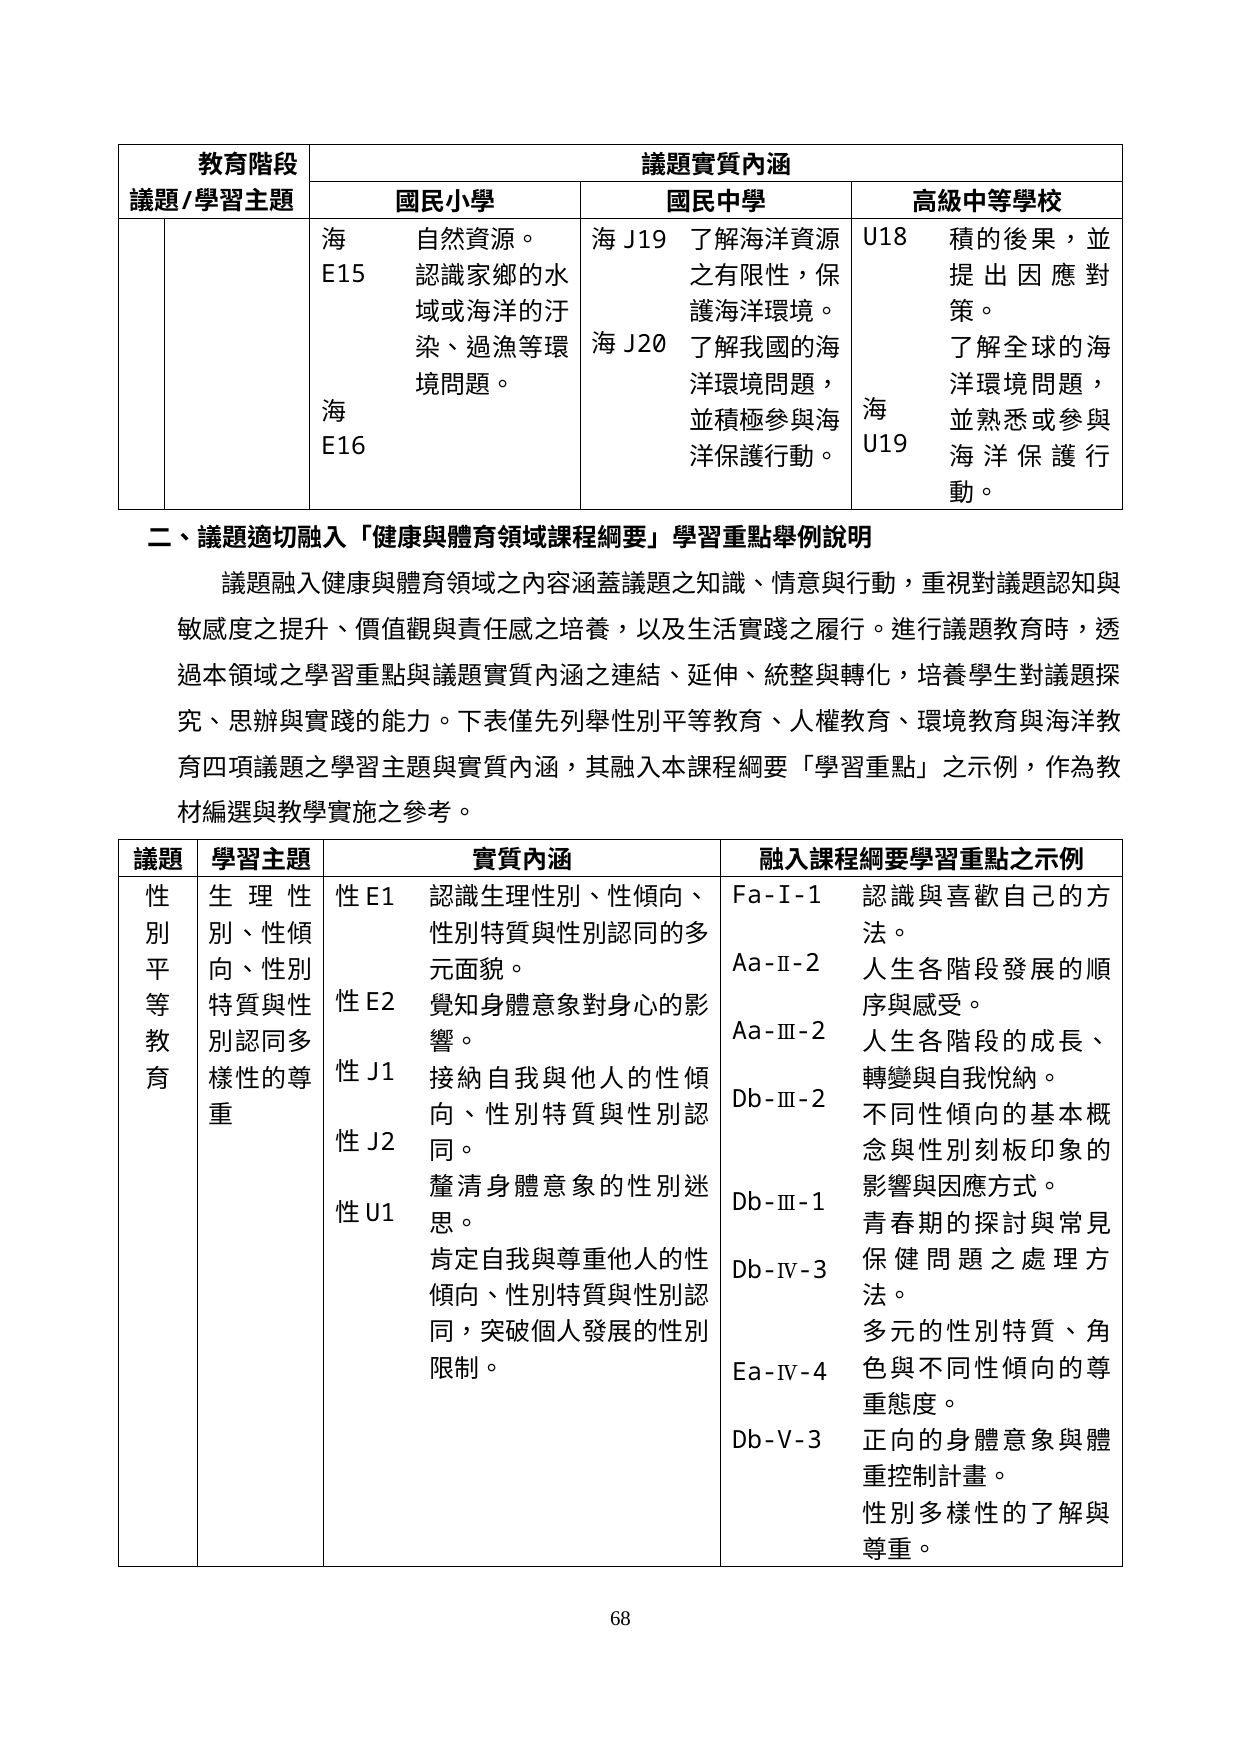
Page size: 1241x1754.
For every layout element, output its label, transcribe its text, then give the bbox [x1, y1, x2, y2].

table_cell 認識生理性別、性傾向、性別特質與性別認同的多元面貌。 覺知身體意象對身心的影響。 接納自我與他人的性傾向、性別特質與性別認同。 釐清身體意象的性別迷思。 肯定自我與尊重他人的性傾向、性別特質與性別認同，突破個人發展的性別限制。 [418, 877, 720, 1566]
text 議題融入健康與體育領域之內容涵蓋議題之知識、情意與行動，重視對議題認知與敏感度之提升、價值觀與責任感之培養，以及生活實踐之履行。進行議題教育時，透過本領域之學習重點與議題實質內涵之連結、延伸、統整與轉化，培養學生對議題探究、思辦與實踐的能力。下表僅先列舉性別平等教育、人權教育、環境教育與海洋教育四項議題之學習主題與實質內涵，其融入本課程綱要「學習重點」之示例，作為教材編選與教學實施之參考。 [177, 556, 1122, 831]
table_cell Fa-I-1 Aa-Ⅱ-2 Aa-Ⅲ-2 Db-Ⅲ-2 Db-Ⅲ-1 Db-Ⅳ-3 Ea-Ⅳ-4 Db-V-3 [721, 877, 851, 1566]
table_cell 自然資源。 認識家鄉的水域或海洋的汙染、過漁等環境問題。 [404, 219, 580, 509]
table_cell [119, 219, 164, 509]
table_cell 了解海洋資源之有限性，保護海洋環境。 了解我國的海洋環境問題，並積極參與海洋保護行動。 [678, 219, 851, 509]
table_cell 國民中學 [581, 182, 851, 218]
text 二、議題適切融入「健康與體育領域課程綱要」學習重點舉例說明 [118, 510, 1122, 556]
table_cell 國民小學 [310, 182, 580, 218]
table_cell 性E1 性E2 性J1 性J2 性U1 [324, 877, 418, 1566]
table_cell 高級中等學校 [852, 182, 1122, 218]
table_cell 生理性別、性傾向、性別特質與性別認同多樣性的尊重 [198, 877, 323, 1566]
table_cell 積的後果，並提出因應對策。 了解全球的海洋環境問題，並熟悉或參與海洋保護行動。 [938, 219, 1122, 509]
table_header 議題實質內涵 [310, 145, 1122, 181]
table_header 學習主題 [198, 840, 323, 876]
table_header 教育階段 議題/學習主題 [119, 145, 309, 218]
table_header 實質內涵 [324, 840, 720, 876]
table_cell 性別平等教育 [119, 877, 197, 1566]
table_header 議題 [119, 840, 197, 876]
table_cell 海E15 海E16 [310, 219, 403, 509]
table_header 融入課程綱要學習重點之示例 [721, 840, 1122, 876]
table_cell [165, 219, 309, 509]
table_cell 海J19 海J20 [581, 219, 678, 509]
table_cell U18 海U19 [852, 219, 938, 509]
table_cell 認識與喜歡自己的方法。 人生各階段發展的順序與感受。 人生各階段的成長、轉變與自我悅納。 不同性傾向的基本概念與性別刻板印象的影響與因應方式。 青春期的探討與常見保健問題之處理方法。 多元的性別特質、角色與不同性傾向的尊重態度。 正向的身體意象與體重控制計畫。 性別多樣性的了解與尊重。 [851, 877, 1122, 1566]
